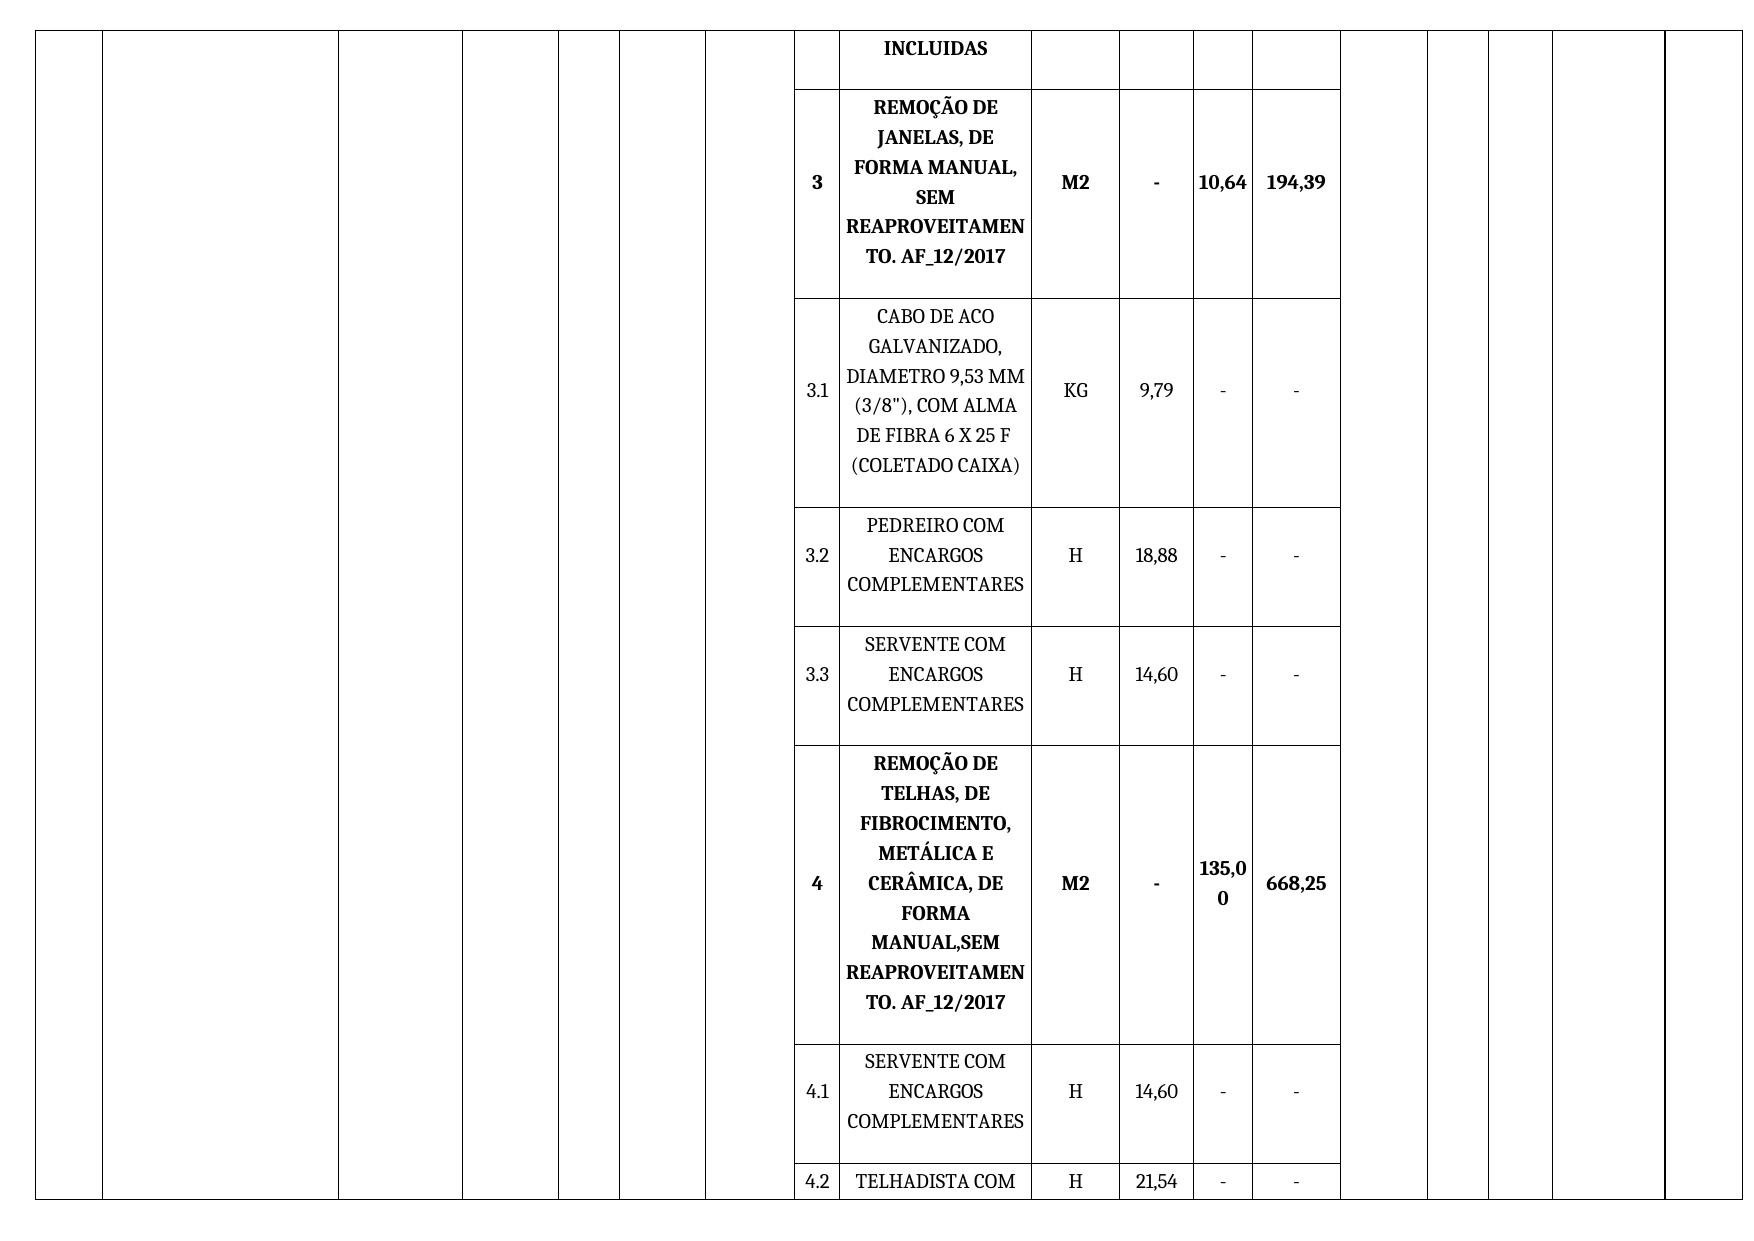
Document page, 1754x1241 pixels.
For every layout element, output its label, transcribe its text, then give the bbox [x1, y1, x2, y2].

table_cell 14,60 [1120, 627, 1193, 745]
table_cell TELHADISTA COM [840, 1164, 1031, 1199]
table_cell - [1194, 508, 1252, 626]
table_cell [706, 31, 794, 1199]
table_cell [339, 31, 462, 1199]
table_cell [1489, 31, 1552, 1199]
table_cell 3.1 [795, 299, 839, 507]
table_cell [795, 31, 839, 89]
table_cell 21,54 [1120, 1164, 1193, 1199]
table_cell [36, 31, 102, 1199]
table_cell 3.3 [795, 627, 839, 745]
table_cell PEDREIRO COM ENCARGOS COMPLEMENTARES [840, 508, 1031, 626]
table_cell [1341, 31, 1427, 1199]
table_cell 4.2 [795, 1164, 839, 1199]
table_cell 3.2 [795, 508, 839, 626]
table_cell 3 [795, 90, 839, 298]
table_cell [1253, 31, 1340, 89]
table_cell REMOÇÃO DE TELHAS, DE FIBROCIMENTO, METÁLICA E CERÂMICA, DE FORMA MANUAL,SEM REAPROVEITAMENTO. AF_12/2017 [840, 746, 1031, 1043]
table_cell M2 [1032, 746, 1119, 1043]
table_cell - [1253, 1045, 1340, 1163]
table_cell [1032, 31, 1119, 89]
table_cell - [1253, 508, 1340, 626]
table_cell 9,79 [1120, 299, 1193, 507]
table_cell 18,88 [1120, 508, 1193, 626]
table_cell REMOÇÃO DE JANELAS, DE FORMA MANUAL, SEM REAPROVEITAMENTO. AF_12/2017 [840, 90, 1031, 298]
table_cell 14,60 [1120, 1045, 1193, 1163]
table_cell - [1194, 627, 1252, 745]
table_cell H [1032, 627, 1119, 745]
table_cell M2 [1032, 90, 1119, 298]
table_cell H [1032, 1045, 1119, 1163]
table_cell - [1253, 1164, 1340, 1199]
table_cell - [1194, 1045, 1252, 1163]
table_cell - [1194, 1164, 1252, 1199]
table_cell SERVENTE COM ENCARGOS COMPLEMENTARES [840, 627, 1031, 745]
table_cell - [1120, 90, 1193, 298]
table_cell 4.1 [795, 1045, 839, 1163]
table_cell [103, 31, 338, 1199]
table_cell CABO DE ACO GALVANIZADO, DIAMETRO 9,53 MM (3/8"), COM ALMA DE FIBRA 6 X 25 F (COLETADO CAIXA) [840, 299, 1031, 507]
table_cell 194,39 [1253, 90, 1340, 298]
table_cell - [1253, 627, 1340, 745]
table_cell - [1253, 299, 1340, 507]
table_cell - [1194, 299, 1252, 507]
table_cell 668,25 [1253, 746, 1340, 1043]
table_cell 4 [795, 746, 839, 1043]
table_cell [620, 31, 705, 1199]
table_cell [1194, 31, 1252, 89]
table_cell - [1120, 31, 1193, 89]
table_cell - [1120, 746, 1193, 1043]
table_cell [559, 31, 619, 1199]
table_cell [1428, 31, 1488, 1199]
table_cell [1666, 31, 1742, 1199]
table_cell 135,00 [1194, 746, 1252, 1043]
table_cell KG [1032, 299, 1119, 507]
table_cell H [1032, 508, 1119, 626]
table_cell SERVENTE COM ENCARGOS COMPLEMENTARES [840, 1045, 1031, 1163]
table_cell 10,64 [1194, 90, 1252, 298]
table_cell INCLUIDAS [840, 31, 1031, 89]
table_cell [1553, 31, 1664, 1199]
table_cell [463, 31, 558, 1199]
table_cell H [1032, 1164, 1119, 1199]
